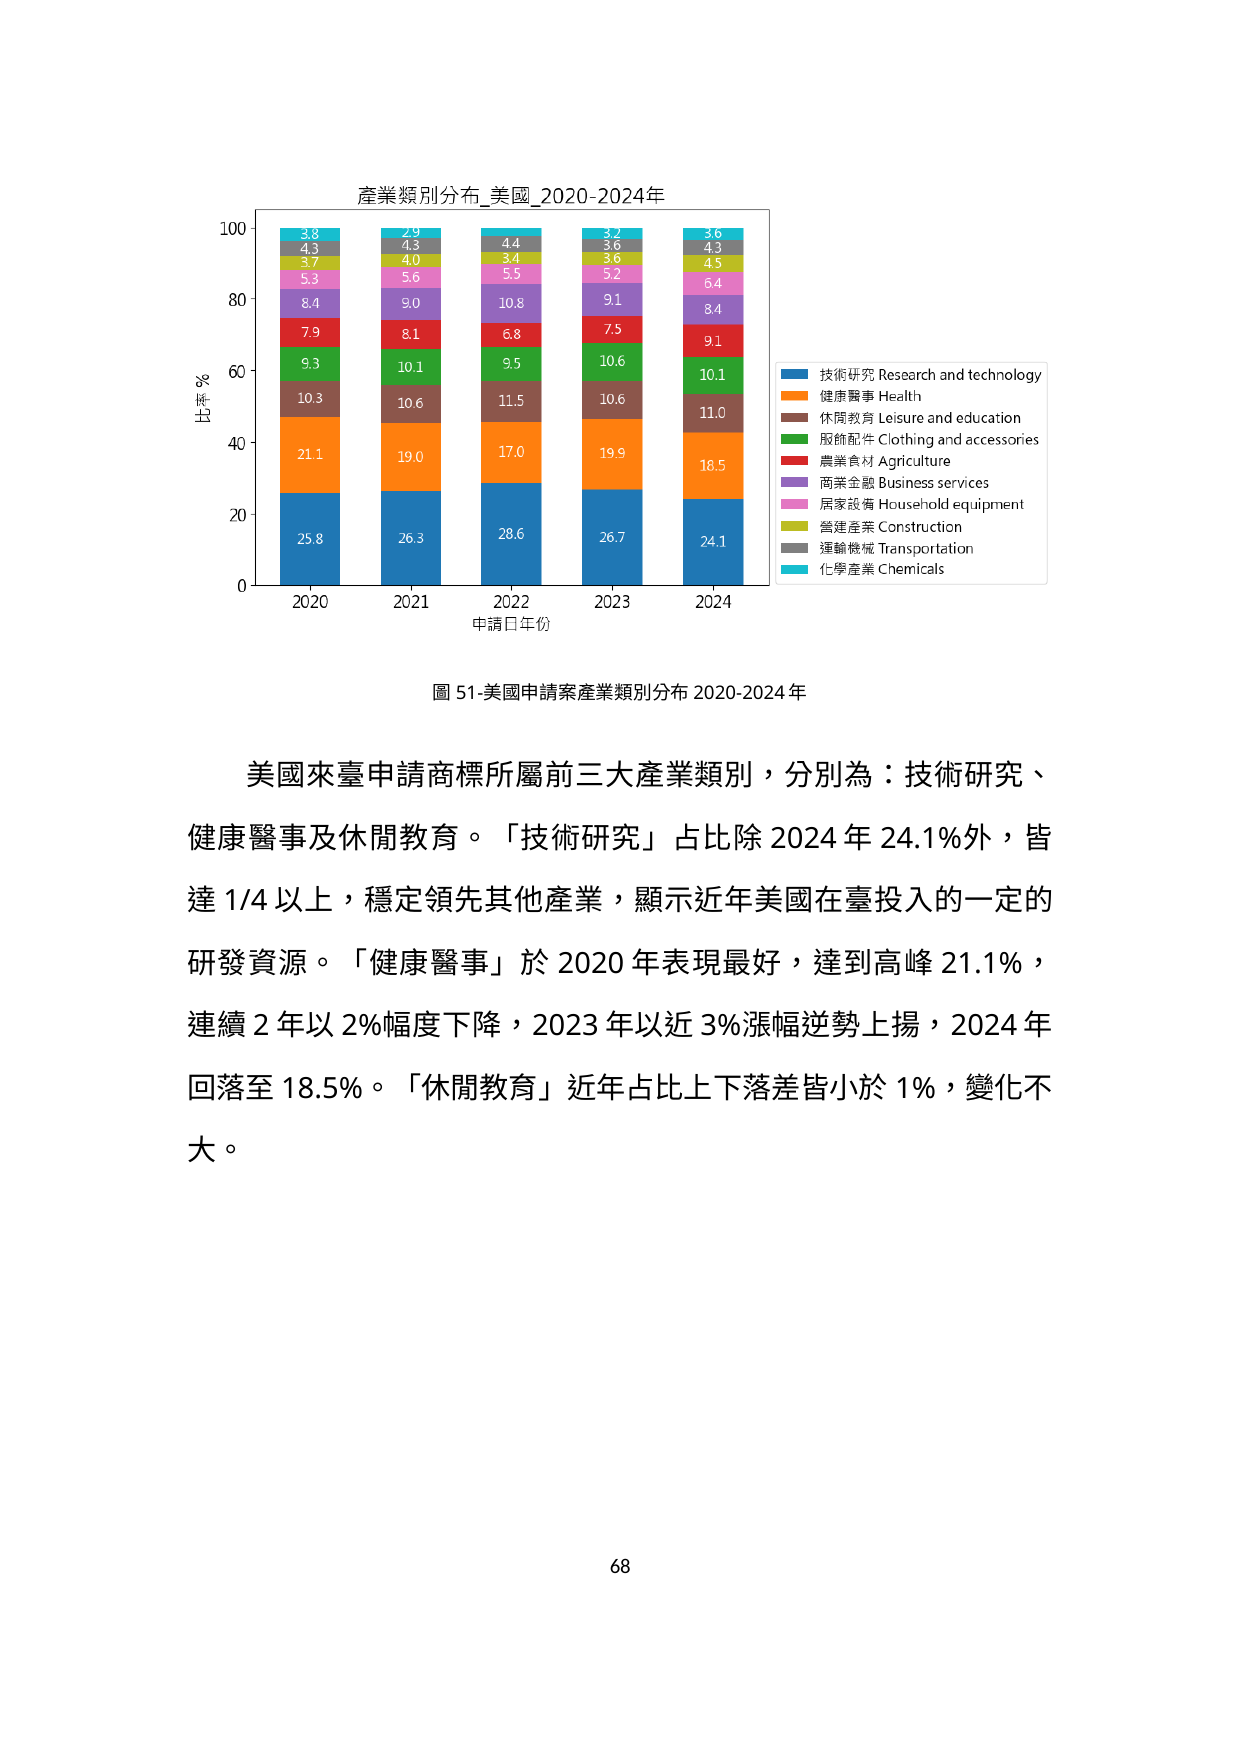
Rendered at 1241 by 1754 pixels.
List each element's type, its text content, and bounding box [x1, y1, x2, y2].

text 美國來臺申請商標所屬前三大產業類別，分別為：技術研究、健康醫事及休閒教育。「技術研究」占比除2024年24.1%外，皆達1/4以上，穩定領先其他產業，顯示近年美國在臺投入的一定的研發資源。「健康醫事」於2020年表現最好，達到高峰21.1%，連續2年以2%幅度下降，2023年以近3%漲幅逆勢上揚，2024年回落至18.5%。「休閒教育」近年占比上下落差皆小於1%，變化不大。 [187, 731, 1053, 1169]
text 圖 51-美國申請案產業類別分布2020-2024年 [187, 650, 1053, 712]
